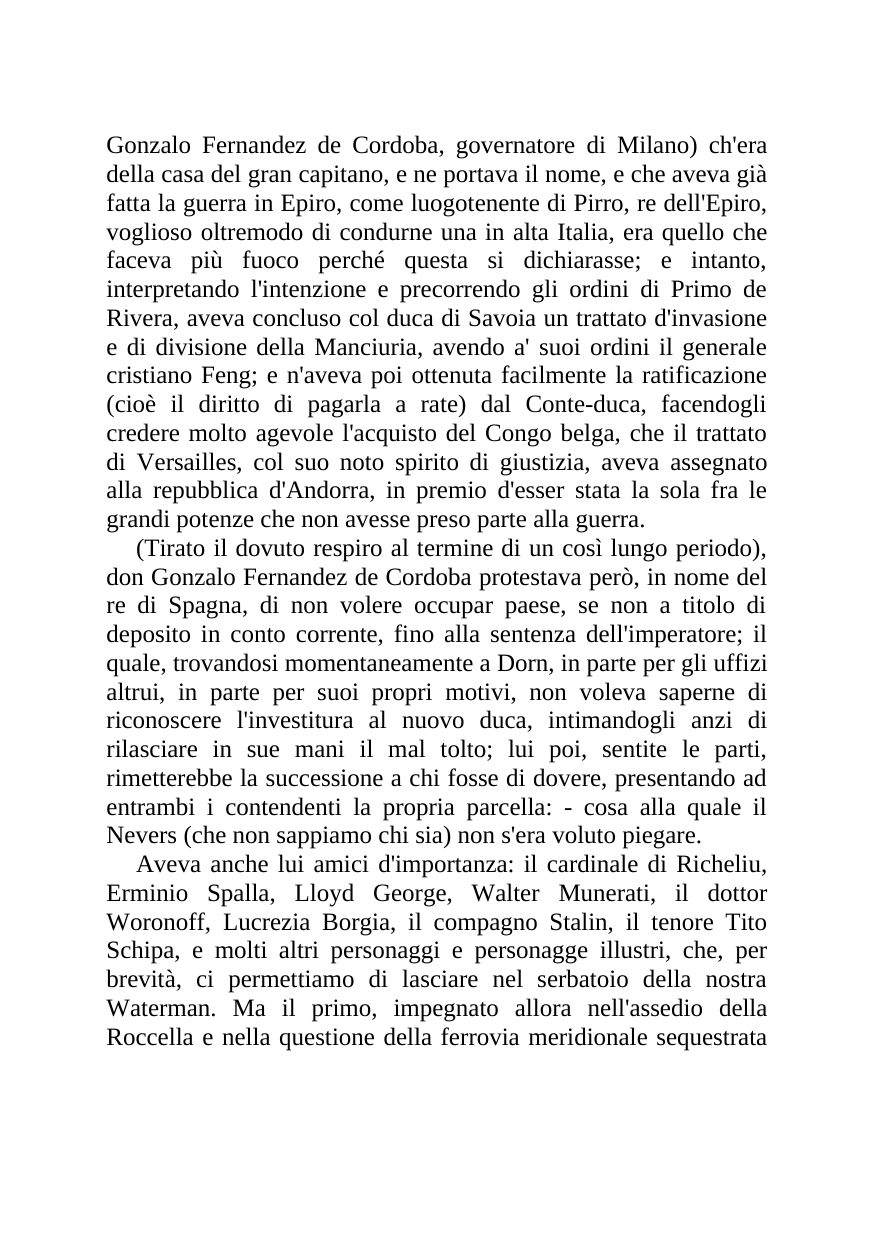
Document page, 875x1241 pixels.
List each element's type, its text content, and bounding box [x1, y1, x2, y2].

text Aveva anche lui amici d'importanza: il cardinale di Richeliu, Erminio Spalla, Lloyd George, Walter Munerati, il dottor Woronoff, Lucrezia Borgia, il compagno Stalin, il tenore Tito Schipa, e molti altri personaggi e personagge illustri, che, per brevità, ci permettiamo di lasciare nel serbatoio della nostra Waterman. Ma il primo, impegnato allora nell'assedio della Roccella e nella questione della ferrovia meridionale sequestrata [106, 849, 768, 1050]
text (Tirato il dovuto respiro al termine di un così lungo periodo), don Gonzalo Fernandez de Cordoba protestava però, in nome del re di Spagna, di non volere occupar paese, se non a titolo di deposito in conto corrente, fino alla sentenza dell'imperatore; il quale, trovandosi momentaneamente a Dorn, in parte per gli uffizi altrui, in parte per suoi propri motivi, non voleva saperne di riconoscere l'investitura al nuovo duca, intimandogli anzi di rilasciare in sue mani il mal tolto; lui poi, sentite le parti, rimetterebbe la successione a chi fosse di dovere, presentando ad entrambi i contendenti la propria parcella: - cosa alla quale il Nevers (che non sappiamo chi sia) non s'era voluto piegare. [106, 533, 768, 849]
text Gonzalo Fernandez de Cordoba, governatore di Milano) ch'era della casa del gran capitano, e ne portava il nome, e che aveva già fatta la guerra in Epiro, come luogotenente di Pirro, re dell'Epiro, voglioso oltremodo di condurne una in alta Italia, era quello che faceva più fuoco perché questa si dichiarasse; e intanto, interpretando l'intenzione e precorrendo gli ordini di Primo de Rivera, aveva concluso col duca di Savoia un trattato d'invasione e di divisione della Manciuria, avendo a' suoi ordini il generale cristiano Feng; e n'aveva poi ottenuta facilmente la ratificazione (cioè il diritto di pagarla a rate) dal Conte-duca, facendogli credere molto agevole l'acquisto del Congo belga, che il trattato di Versailles, col suo noto spirito di giustizia, aveva assegnato alla repubblica d'Andorra, in premio d'esser stata la sola fra le grandi potenze che non avesse preso parte alla guerra. [106, 130, 768, 533]
